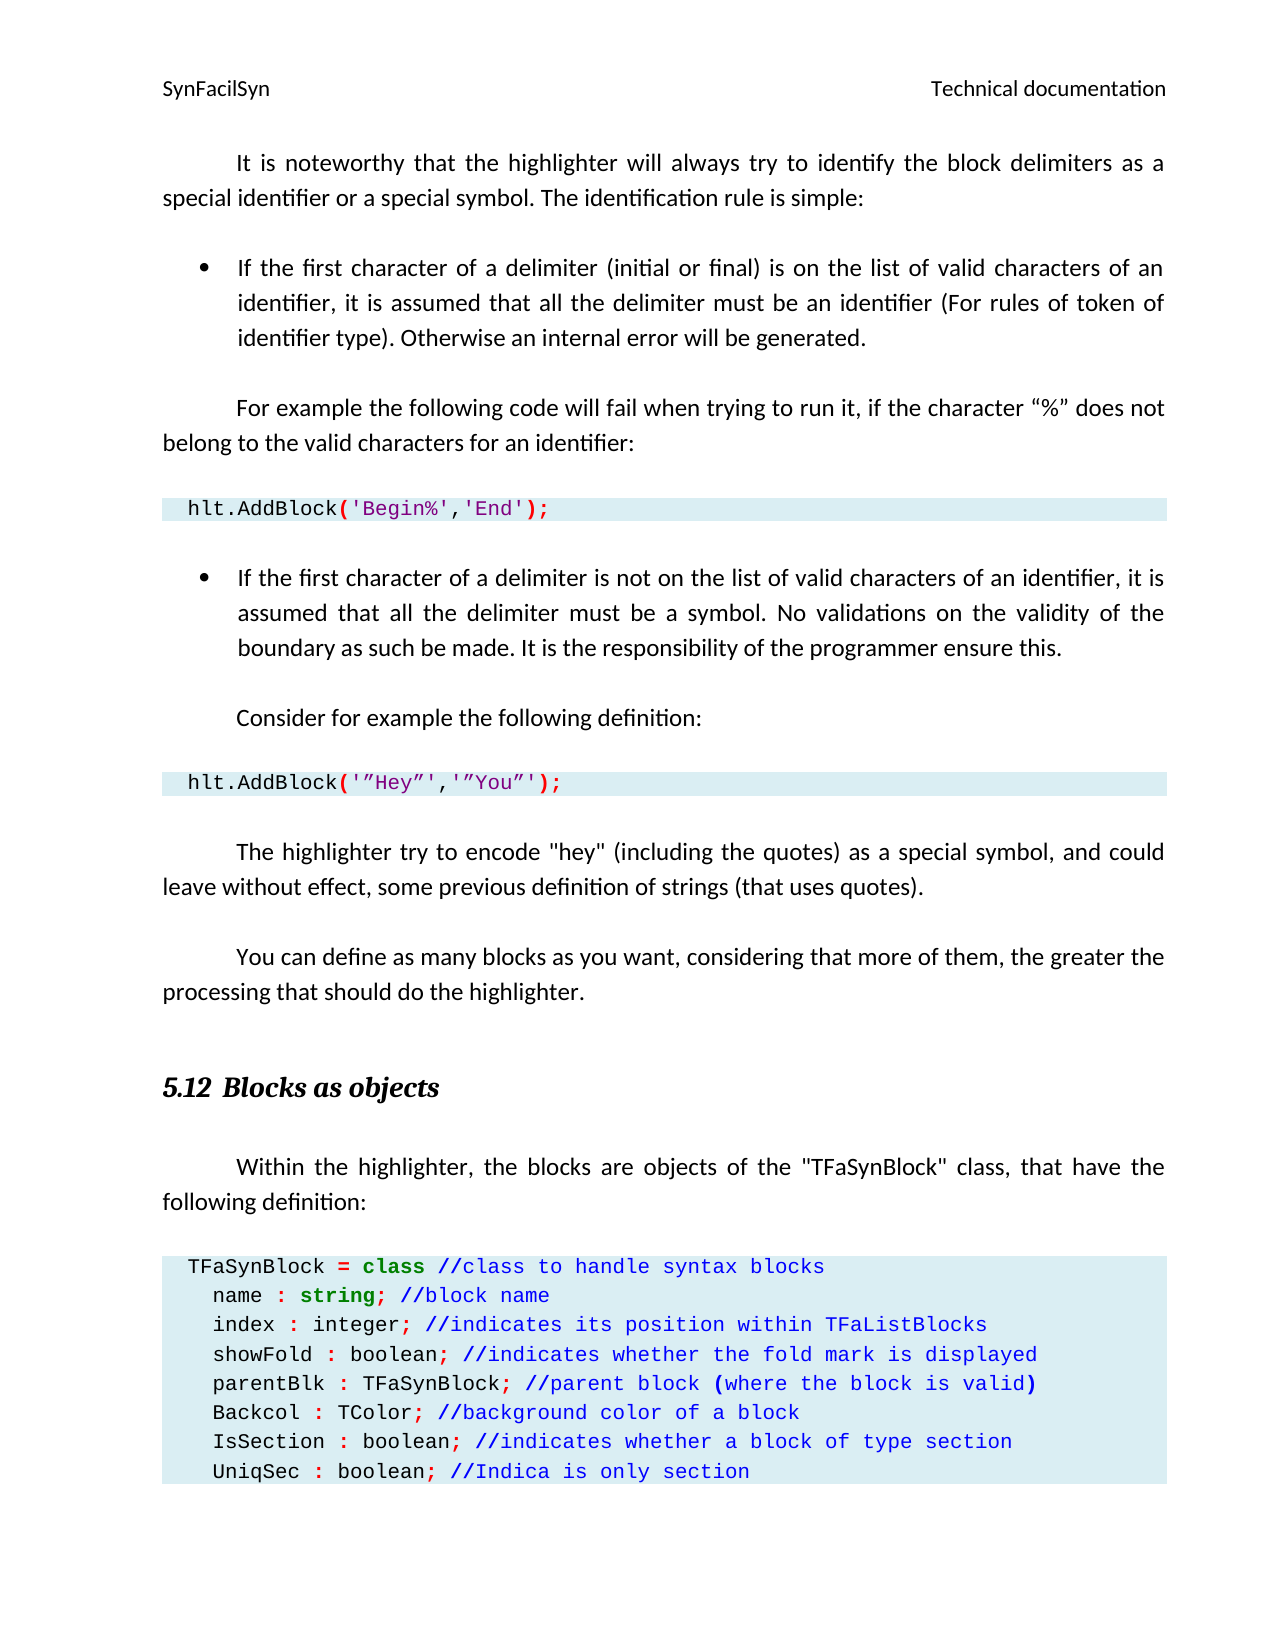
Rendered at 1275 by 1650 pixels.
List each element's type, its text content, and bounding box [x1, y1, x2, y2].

text TFaSynBlock = class //class to handle syntax blocks [162, 1256, 1167, 1279]
text Consider for example the following definition: [162, 702, 1167, 732]
text It is noteworthy that the highlighter will always try to identify the block delimiters as a special identifier or a special symbol. The identification rule is simple: [162, 148, 1167, 213]
text You can define as many blocks as you want, considering that more of them, the greater the processing that should do the highlighter. [162, 941, 1167, 1007]
text The highlighter try to encode "hey" (including the quotes) as a special symbol, and could leave without effect, some previous definition of strings (that uses quotes). [162, 836, 1167, 902]
text Backcol : TColor; //background color of a block [162, 1402, 1167, 1426]
text IsSection : boolean; //indicates whether a block of type section [162, 1432, 1167, 1455]
text hlt.AddBlock('”Hey”','”You”'); [162, 772, 1167, 796]
subtitle Blocks as objects [162, 1071, 1167, 1105]
text For example the following code will fail when trying to run it, if the character “%” does not belong to the valid characters for an identifier: [162, 393, 1167, 458]
text name : string; //block name [162, 1285, 1167, 1309]
text showFold : boolean; //indicates whether the fold mark is displayed [162, 1344, 1167, 1367]
list If the first character of a delimiter is not on the list of valid characters of an identifier, it is assumed that all the delimiter must be a symbol. No validations on the validity of the boundary as such be made. It is the responsibility of the programmer ensure this. [200, 562, 1167, 662]
text Within the highlighter, the blocks are objects of the "TFaSynBlock" class, that have the following definition: [162, 1151, 1167, 1216]
text UniqSec : boolean; //Indica is only section [162, 1461, 1167, 1484]
text parentBlk : TFaSynBlock; //parent block (where the block is valid) [162, 1373, 1167, 1397]
list If the first character of a delimiter (initial or final) is on the list of valid characters of an identifier, it is assumed that all the delimiter must be an identifier (For rules of token of identifier type). Otherwise an internal error will be generated. [200, 253, 1167, 353]
text index : integer; //indicates its position within TFaListBlocks [162, 1314, 1167, 1338]
text hlt.AddBlock('Begin%','End'); [162, 498, 1167, 521]
